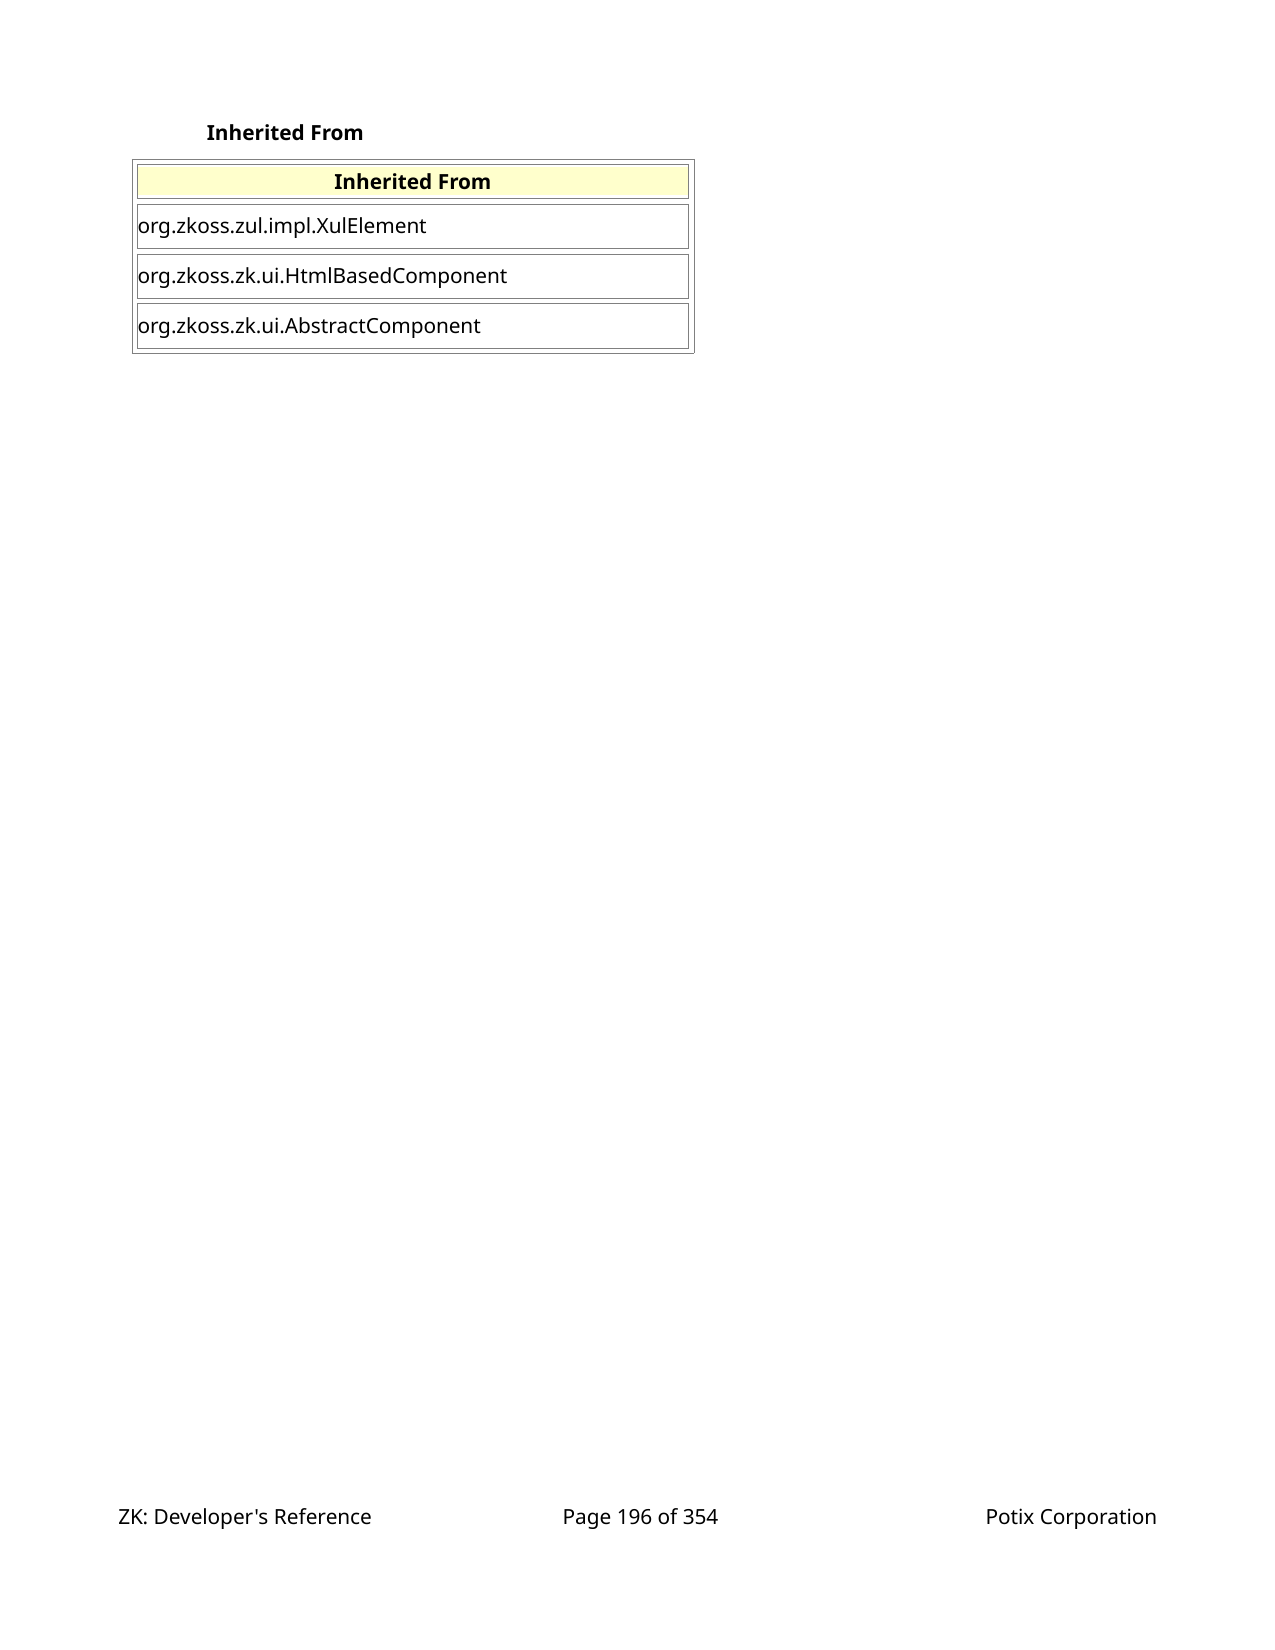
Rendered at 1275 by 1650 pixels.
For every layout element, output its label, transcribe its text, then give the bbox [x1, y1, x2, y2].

table_cell org.zkoss.zk.ui.HtmlBasedComponent [134, 248, 691, 298]
subtitle Inherited From [207, 118, 1157, 146]
table_cell org.zkoss.zk.ui.AbstractComponent [134, 298, 691, 348]
table_cell org.zkoss.zul.impl.XulElement [134, 198, 691, 248]
table_header Inherited From [134, 160, 691, 198]
